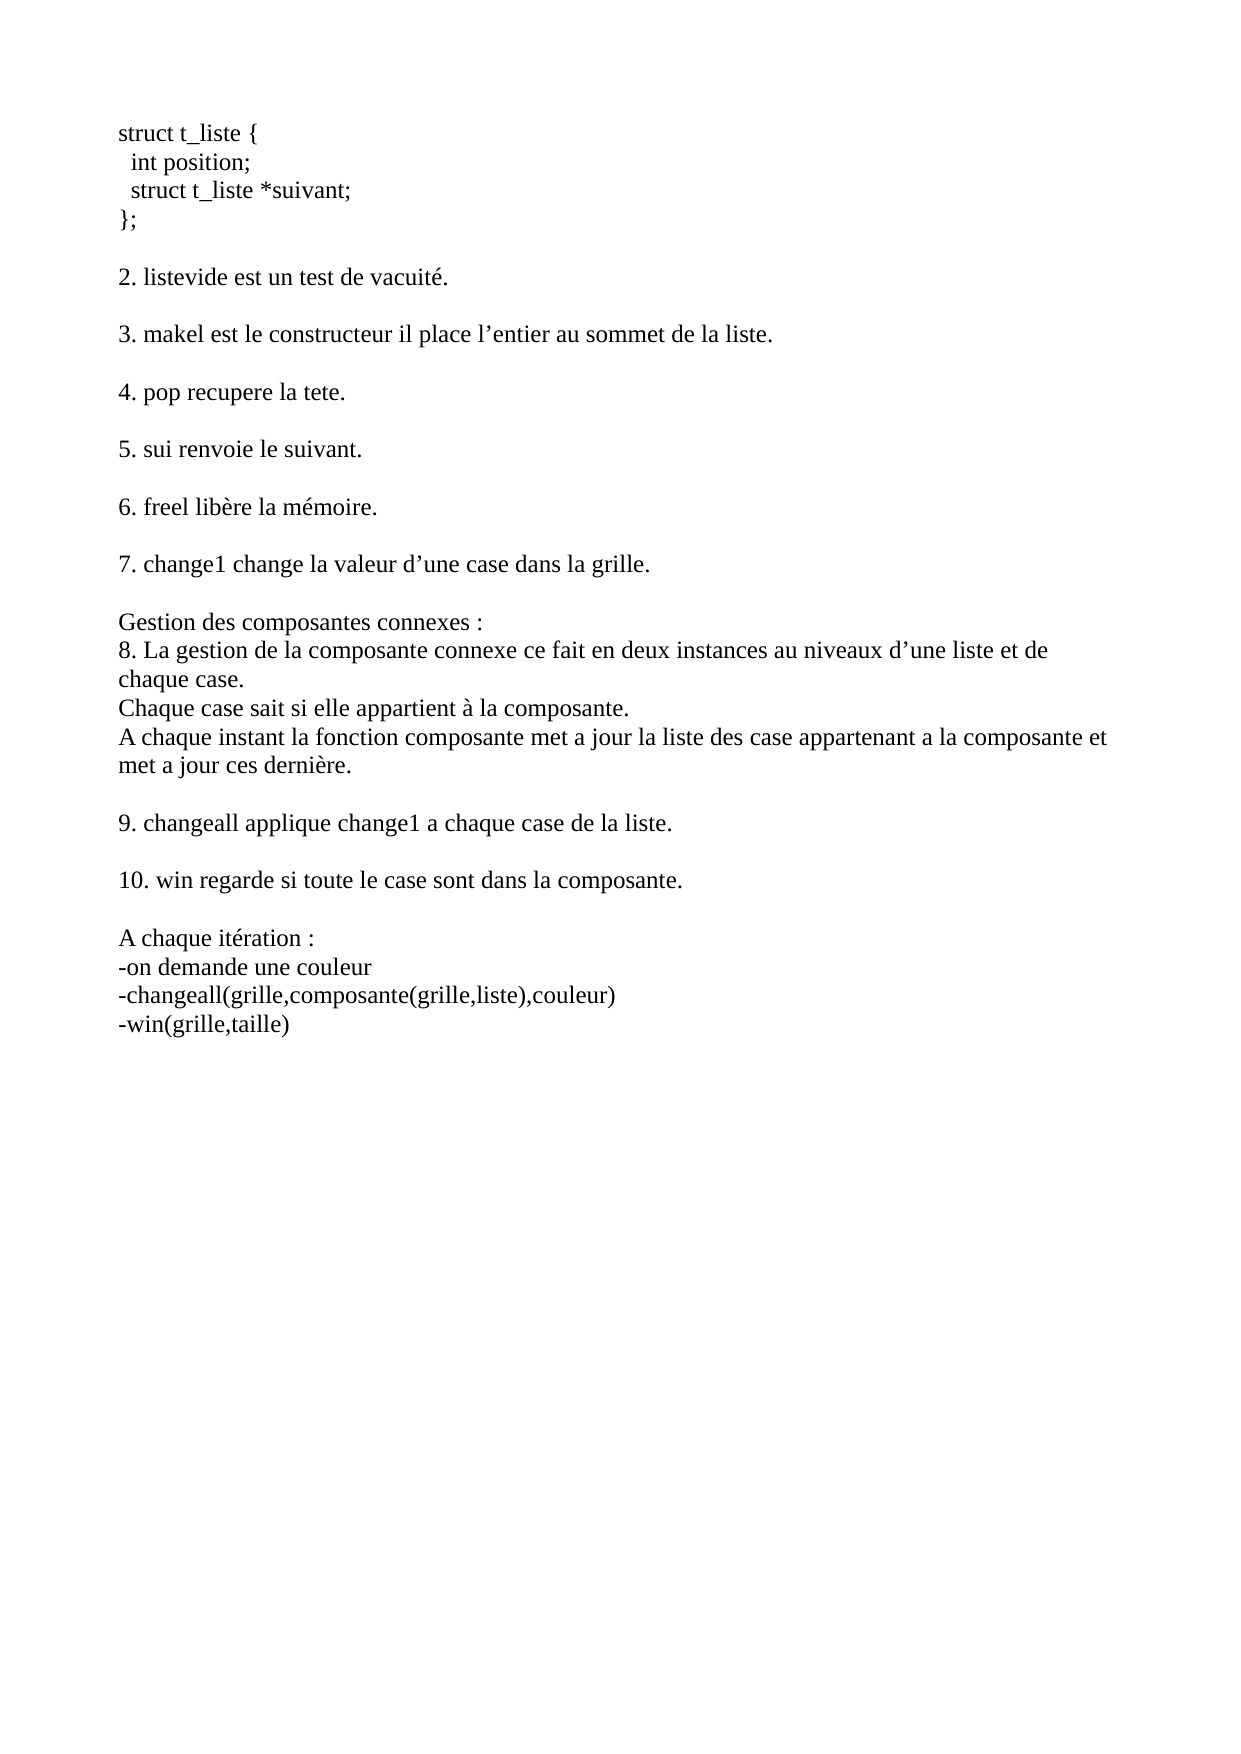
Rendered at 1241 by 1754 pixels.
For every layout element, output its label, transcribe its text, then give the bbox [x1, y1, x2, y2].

text Gestion des composantes connexes : [118, 607, 1122, 636]
text Chaque case sait si elle appartient à la composante. [118, 693, 1122, 722]
text 5. sui renvoie le suivant. [118, 434, 1122, 463]
text -on demande une couleur [118, 952, 1122, 981]
text 6. freel libère la mémoire. [118, 492, 1122, 521]
text 9. changeall applique change1 a chaque case de la liste. [118, 808, 1122, 837]
text 10. win regarde si toute le case sont dans la composante. [118, 866, 1122, 894]
text struct t_liste { [118, 118, 1122, 147]
text -changeall(grille,composante(grille,liste),couleur) [118, 981, 1122, 1009]
text struct t_liste *suivant; [118, 176, 1122, 204]
text 3. makel est le constructeur il place l’entier au sommet de la liste. [118, 319, 1122, 348]
text 8. La gestion de la composante connexe ce fait en deux instances au niveaux d’une liste et de chaque case. [118, 636, 1122, 693]
text 2. listevide est un test de vacuité. [118, 262, 1122, 291]
text int position; [118, 147, 1122, 176]
text 4. pop recupere la tete. [118, 377, 1122, 406]
text A chaque instant la fonction composante met a jour la liste des case appartenant a la composante et met a jour ces dernière. [118, 722, 1122, 779]
text 7. change1 change la valeur d’une case dans la grille. [118, 549, 1122, 578]
text -win(grille,taille) [118, 1009, 1122, 1038]
text A chaque itération : [118, 923, 1122, 952]
text }; [118, 204, 1122, 233]
